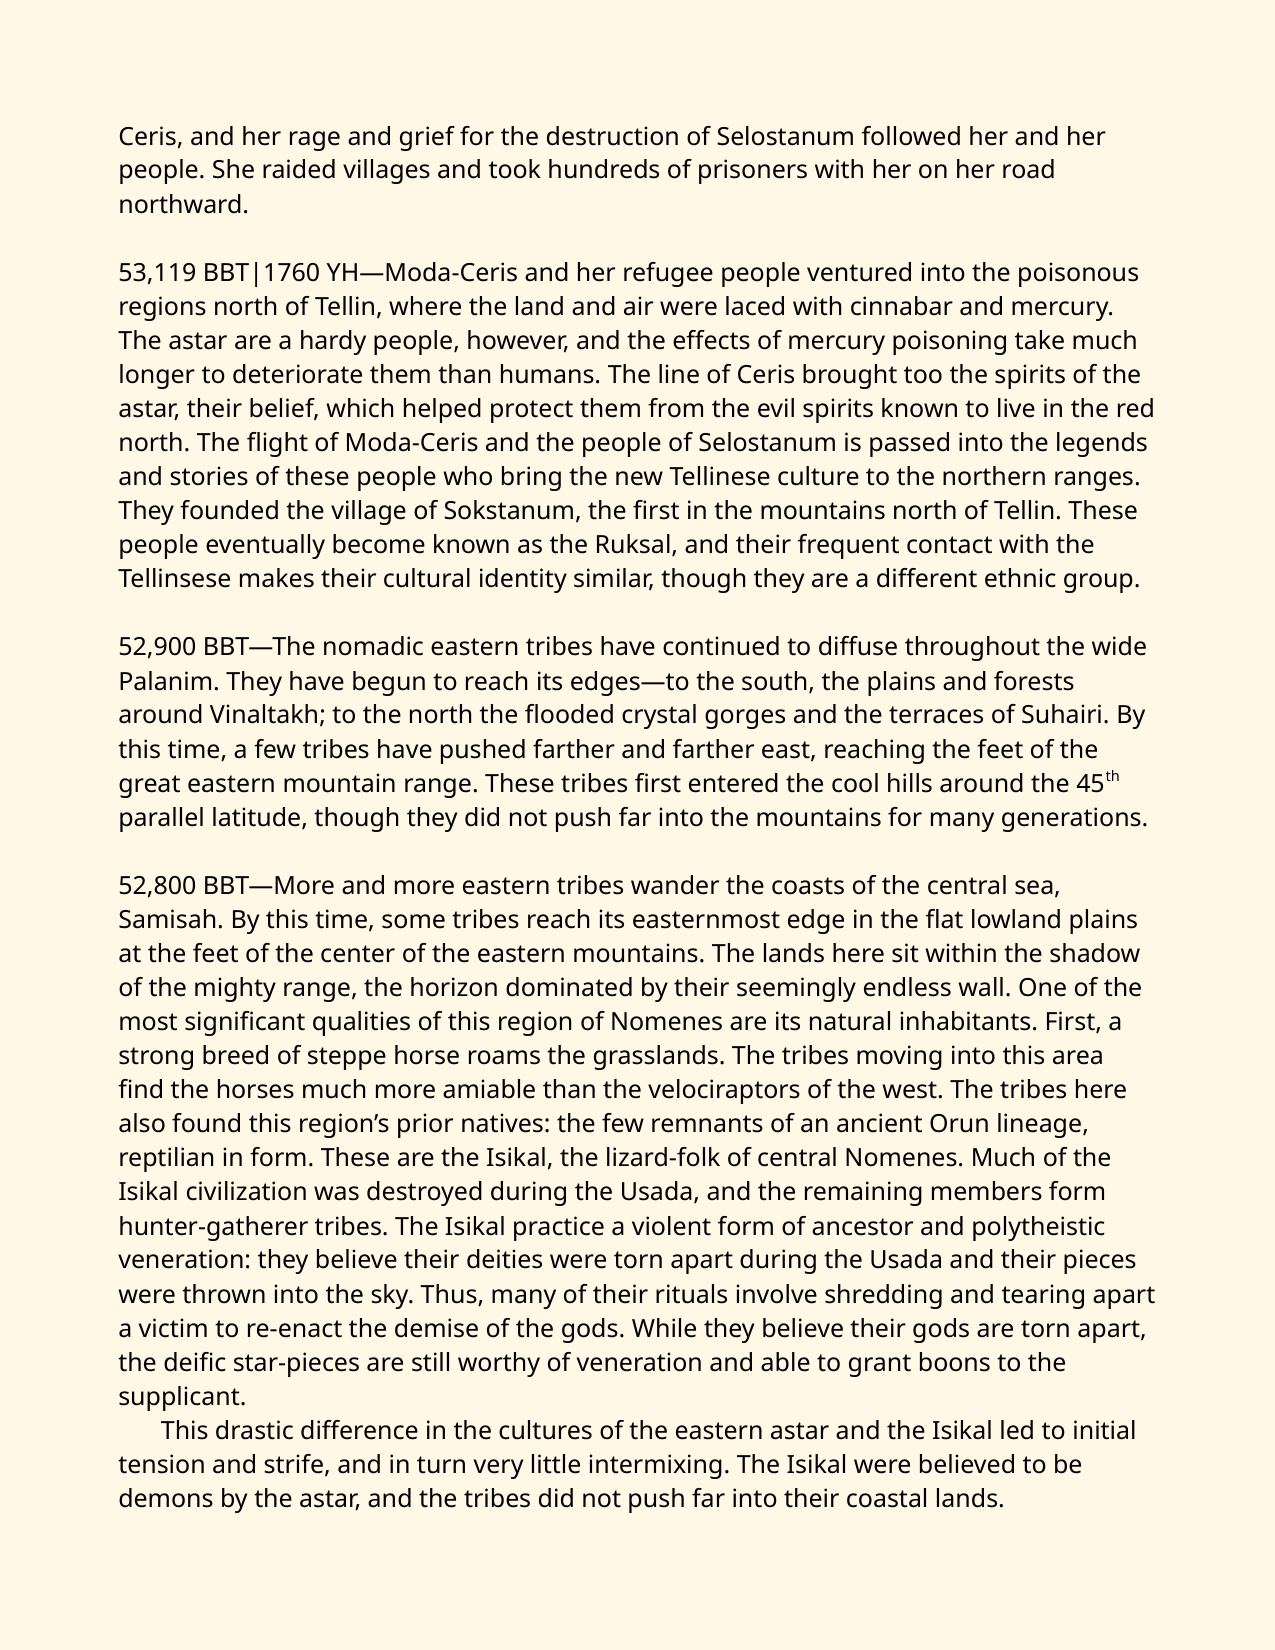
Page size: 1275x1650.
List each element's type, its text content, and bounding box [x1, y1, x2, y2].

text 52,800 BBT—More and more eastern tribes wander the coasts of the central sea, Samisah. By this time, some tribes reach its easternmost edge in the flat lowland plains at the feet of the center of the eastern mountains. The lands here sit within the shadow of the mighty range, the horizon dominated by their seemingly endless wall. One of the most significant qualities of this region of Nomenes are its natural inhabitants. First, a strong breed of steppe horse roams the grasslands. The tribes moving into this area find the horses much more amiable than the velociraptors of the west. The tribes here also found this region’s prior natives: the few remnants of an ancient Orun lineage, reptilian in form. These are the Isikal, the lizard-folk of central Nomenes. Much of the Isikal civilization was destroyed during the Usada, and the remaining members form hunter-gatherer tribes. The Isikal practice a violent form of ancestor and polytheistic veneration: they believe their deities were torn apart during the Usada and their pieces were thrown into the sky. Thus, many of their rituals involve shredding and tearing apart a victim to re-enact the demise of the gods. While they believe their gods are torn apart, the deific star-pieces are still worthy of veneration and able to grant boons to the supplicant. [118, 867, 1157, 1412]
text Ceris, and her rage and grief for the destruction of Selostanum followed her and her people. She raided villages and took hundreds of prisoners with her on her road northward. [118, 118, 1157, 220]
text 52,900 BBT—The nomadic eastern tribes have continued to diffuse throughout the wide Palanim. They have begun to reach its edges—to the south, the plains and forests around Vinaltakh; to the north the flooded crystal gorges and the terraces of Suhairi. By this time, a few tribes have pushed farther and farther east, reaching the feet of the great eastern mountain range. These tribes first entered the cool hills around the 45th parallel latitude, though they did not push far into the mountains for many generations. [118, 629, 1157, 833]
text 53,119 BBT|1760 YH—Moda-Ceris and her refugee people ventured into the poisonous regions north of Tellin, where the land and air were laced with cinnabar and mercury. The astar are a hardy people, however, and the effects of mercury poisoning take much longer to deteriorate them than humans. The line of Ceris brought too the spirits of the astar, their belief, which helped protect them from the evil spirits known to live in the red north. The flight of Moda-Ceris and the people of Selostanum is passed into the legends and stories of these people who bring the new Tellinese culture to the northern ranges. They founded the village of Sokstanum, the first in the mountains north of Tellin. These people eventually become known as the Ruksal, and their frequent contact with the Tellinsese makes their cultural identity similar, though they are a different ethnic group. [118, 254, 1157, 595]
text This drastic difference in the cultures of the eastern astar and the Isikal led to initial tension and strife, and in turn very little intermixing. The Isikal were believed to be demons by the astar, and the tribes did not push far into their coastal lands. [118, 1412, 1157, 1515]
